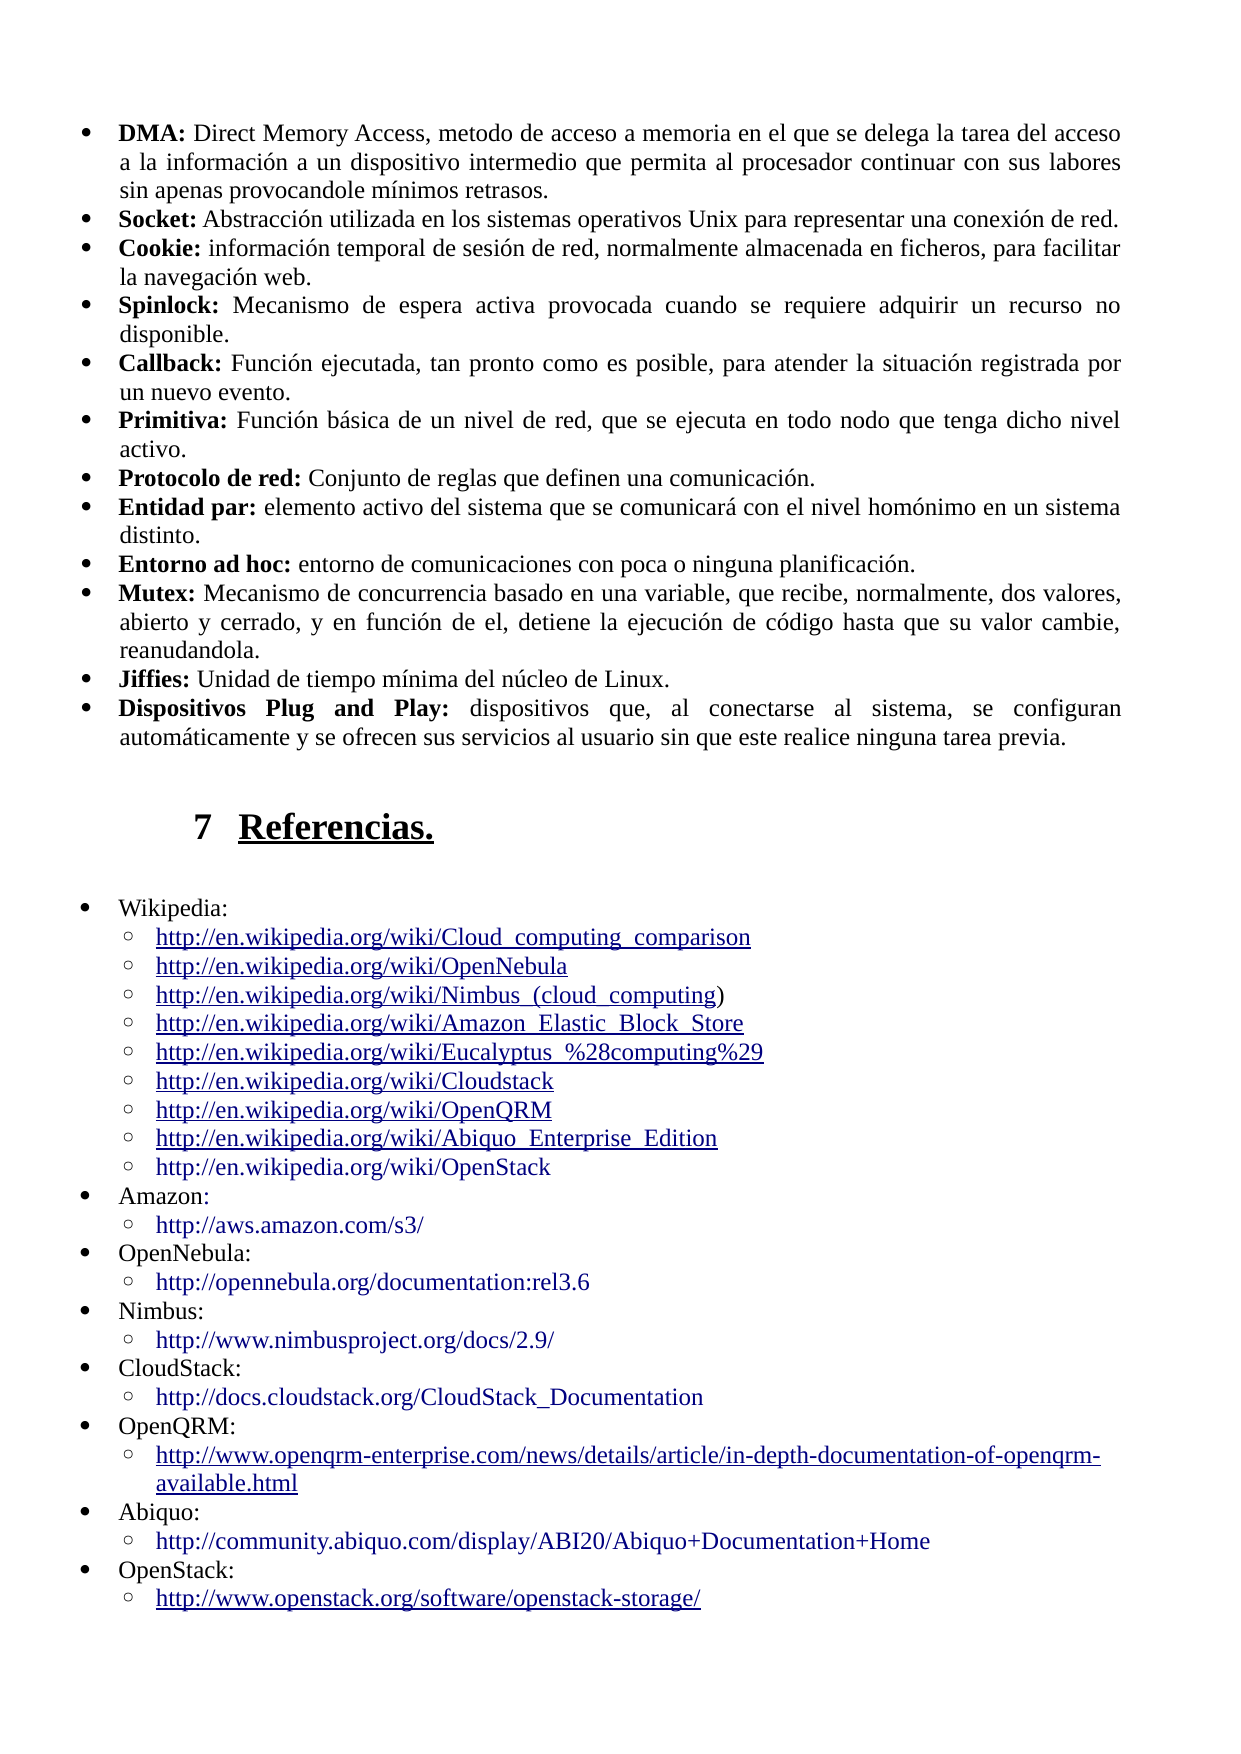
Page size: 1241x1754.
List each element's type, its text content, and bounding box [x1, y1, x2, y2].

list http://www.openqrm-enterprise.com/news/details/article/in-depth-documentation-of-openqrm-available.html [118, 1440, 1122, 1497]
list http://en.wikipedia.org/wiki/OpenQRM [118, 1095, 1122, 1123]
list Mutex: Mecanismo de concurrencia basado en una variable, que recibe, normalmente, dos valores, abierto y cerrado, y en función de el, detiene la ejecución de código hasta que su valor cambie, reanudandola. [82, 578, 1122, 664]
list Socket: Abstracción utilizada en los sistemas operativos Unix para representar una conexión de red. [82, 204, 1122, 233]
list http://en.wikipedia.org/wiki/Cloudstack [118, 1066, 1122, 1095]
list Primitiva: Función básica de un nivel de red, que se ejecuta en todo nodo que tenga dicho nivel activo. [82, 406, 1122, 463]
list Entorno ad hoc: entorno de comunicaciones con poca o ninguna planificación. [82, 549, 1122, 578]
list DMA: Direct Memory Access, metodo de acceso a memoria en el que se delega la tarea del acceso a la información a un dispositivo intermedio que permita al procesador continuar con sus labores sin apenas provocandole mínimos retrasos. [82, 118, 1122, 204]
list http://www.openstack.org/software/openstack-storage/ [118, 1583, 1122, 1612]
list Amazon: [81, 1181, 1122, 1210]
list OpenNebula: [81, 1238, 1122, 1267]
list http://en.wikipedia.org/wiki/Amazon_Elastic_Block_Store [118, 1008, 1122, 1037]
list http://en.wikipedia.org/wiki/OpenStack [118, 1152, 1122, 1181]
list http://aws.amazon.com/s3/ [118, 1210, 1122, 1238]
list Protocolo de red: Conjunto de reglas que definen una comunicación. [82, 463, 1122, 492]
list Callback: Función ejecutada, tan pronto como es posible, para atender la situación registrada por un nuevo evento. [82, 348, 1122, 406]
list http://en.wikipedia.org/wiki/Cloud_computing_comparison [118, 922, 1122, 951]
list http://en.wikipedia.org/wiki/Nimbus_(cloud_computing) [118, 980, 1122, 1008]
list http://community.abiquo.com/display/ABI20/Abiquo+Documentation+Home [118, 1526, 1122, 1555]
list OpenQRM: [81, 1411, 1122, 1440]
list OpenStack: [81, 1555, 1122, 1583]
list Cookie: información temporal de sesión de red, normalmente almacenada en ficheros, para facilitar la navegación web. [82, 233, 1122, 291]
list http://www.nimbusproject.org/docs/2.9/ [118, 1325, 1122, 1353]
subtitle Referencias. [193, 804, 1122, 847]
list Dispositivos Plug and Play: dispositivos que, al conectarse al sistema, se configuran automáticamente y se ofrecen sus servicios al usuario sin que este realice ninguna tarea previa. [82, 693, 1122, 751]
list Nimbus: [81, 1296, 1122, 1325]
list Entidad par: elemento activo del sistema que se comunicará con el nivel homónimo en un sistema distinto. [82, 492, 1122, 549]
list Abiquo: [81, 1497, 1122, 1526]
list http://en.wikipedia.org/wiki/Abiquo_Enterprise_Edition [118, 1123, 1122, 1152]
list http://opennebula.org/documentation:rel3.6 [118, 1267, 1122, 1296]
list Spinlock: Mecanismo de espera activa provocada cuando se requiere adquirir un recurso no disponible. [82, 291, 1122, 348]
list http://en.wikipedia.org/wiki/Eucalyptus_%28computing%29 [118, 1037, 1122, 1066]
list Wikipedia: [81, 893, 1122, 922]
list CloudStack: [81, 1353, 1122, 1382]
list http://en.wikipedia.org/wiki/OpenNebula [118, 951, 1122, 980]
list Jiffies: Unidad de tiempo mínima del núcleo de Linux. [82, 664, 1122, 693]
list http://docs.cloudstack.org/CloudStack_Documentation [118, 1382, 1122, 1411]
